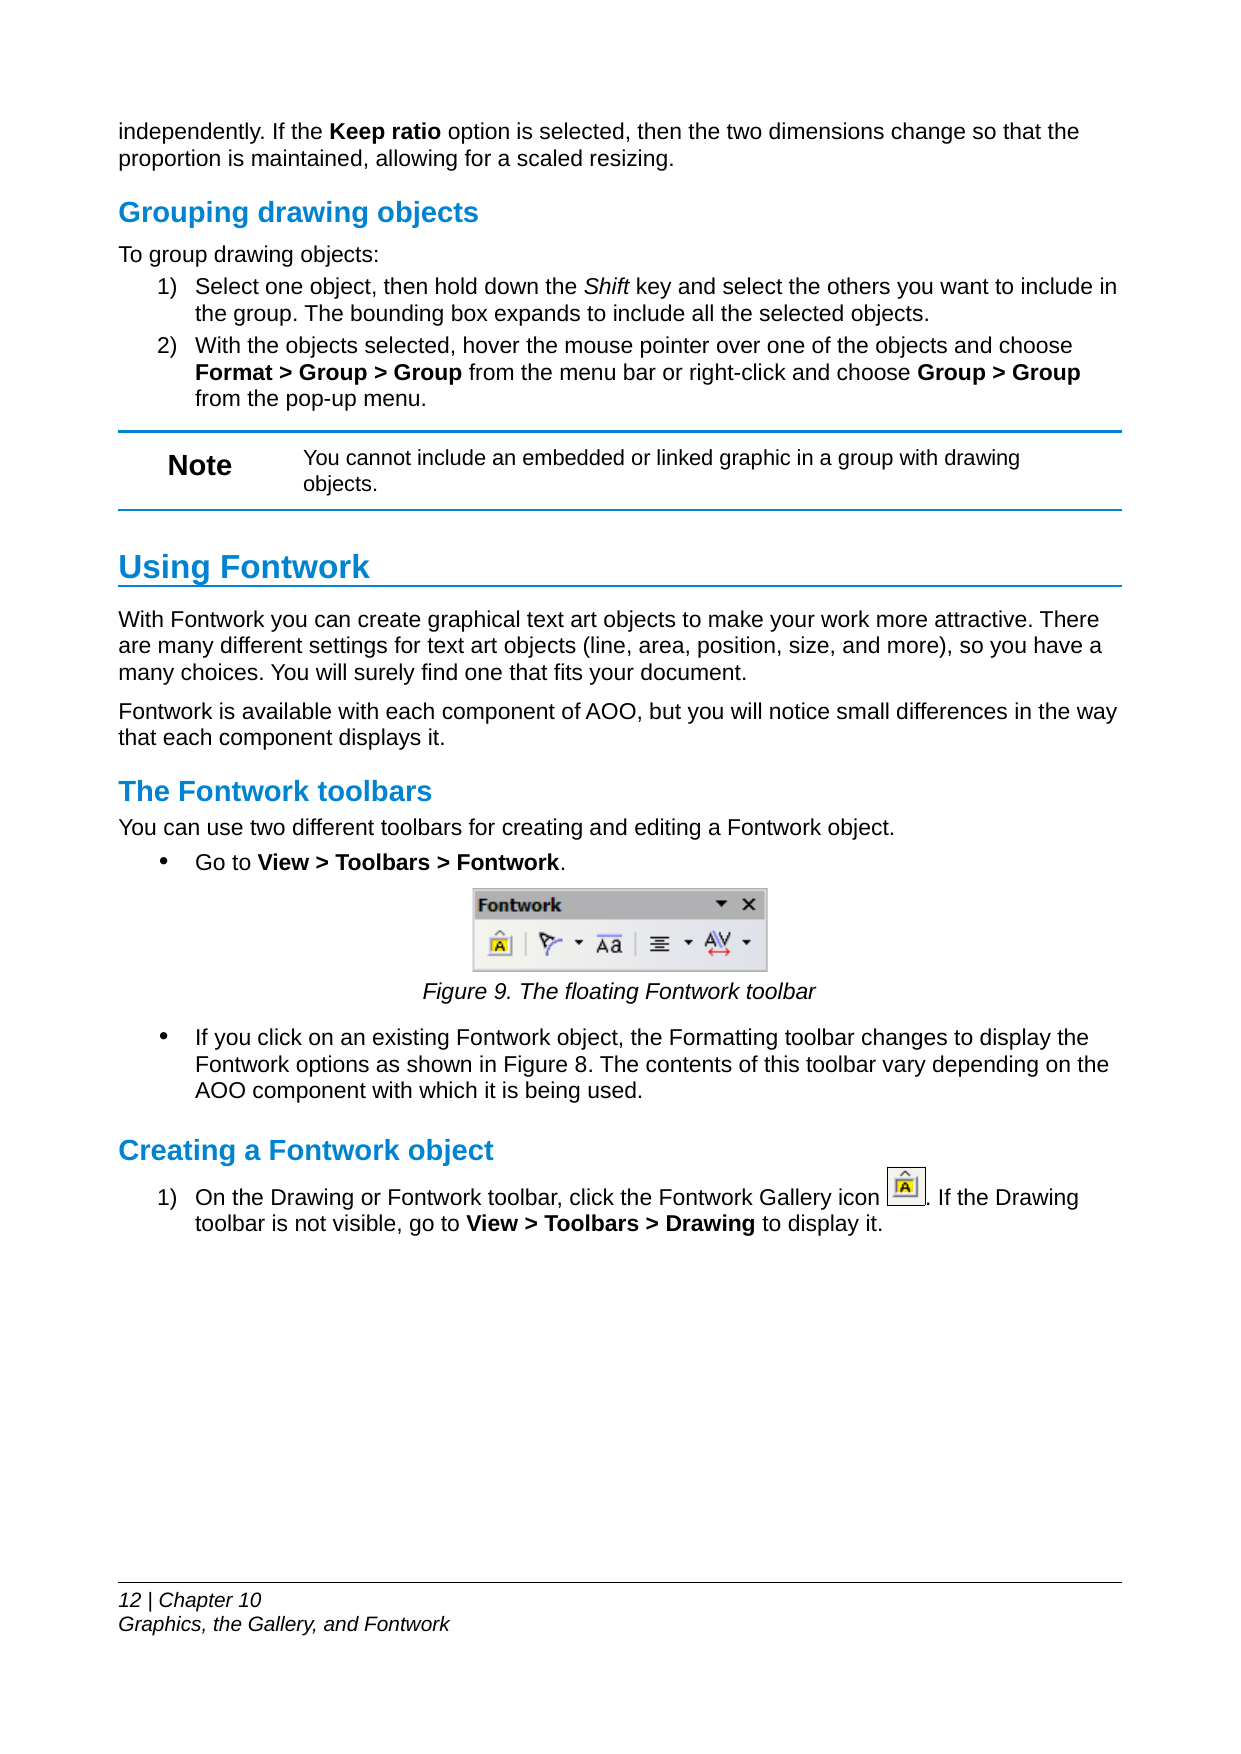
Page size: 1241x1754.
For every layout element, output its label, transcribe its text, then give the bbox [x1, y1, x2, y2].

text Figure 9. The floating Fontwork toolbar [400, 978, 840, 1004]
picture [888, 1168, 925, 1205]
list If you click on an existing Fontwork object, the Formatting toolbar changes to display the Fontwork options as shown in Figure 8. The contents of this toolbar vary depending on the AOO component with which it is being used. [156, 1022, 1122, 1104]
subtitle The Fontwork toolbars [118, 774, 1122, 808]
list With the objects selected, hover the mouse pointer over one of the objects and choose Format > Group > Group from the menu bar or right-click and choose Group > Group from the pop-up menu. [177, 332, 1122, 411]
list Go to View > Toolbars > Fontwork. [156, 847, 1122, 876]
list You can use two different toolbars for creating and editing a Fontwork object. [118, 814, 1122, 841]
list To group drawing objects: [118, 241, 1122, 267]
subtitle Creating a Fontwork object [118, 1133, 1122, 1167]
picture [472, 888, 768, 972]
subtitle Using Fontwork [118, 547, 1122, 585]
text independently. If the Keep ratio option is selected, then the two dimensions change so that the proportion is maintained, allowing for a scaled resizing. [118, 118, 1122, 171]
subtitle Grouping drawing objects [118, 194, 1122, 228]
table_header You cannot include an embedded or linked graphic in a group with drawing objects. [281, 433, 1122, 509]
list On the Drawing or Fontwork toolbar, click the Fontwork Gallery icon . If the Drawing toolbar is not visible, go to View > Toolbars > Drawing to display it. [177, 1167, 1122, 1236]
table_header Note [118, 433, 281, 509]
list Select one object, then hold down the Shift key and select the others you want to include in the group. The bounding box expands to include all the selected objects. [177, 273, 1122, 326]
text With Fontwork you can create graphical text art objects to make your work more attractive. There are many different settings for text art objects (line, area, position, size, and more), so you have a many choices. You will surely find one that fits your document. [118, 606, 1122, 685]
text Fontwork is available with each component of AOO, but you will notice small differences in the way that each component displays it. [118, 698, 1122, 750]
